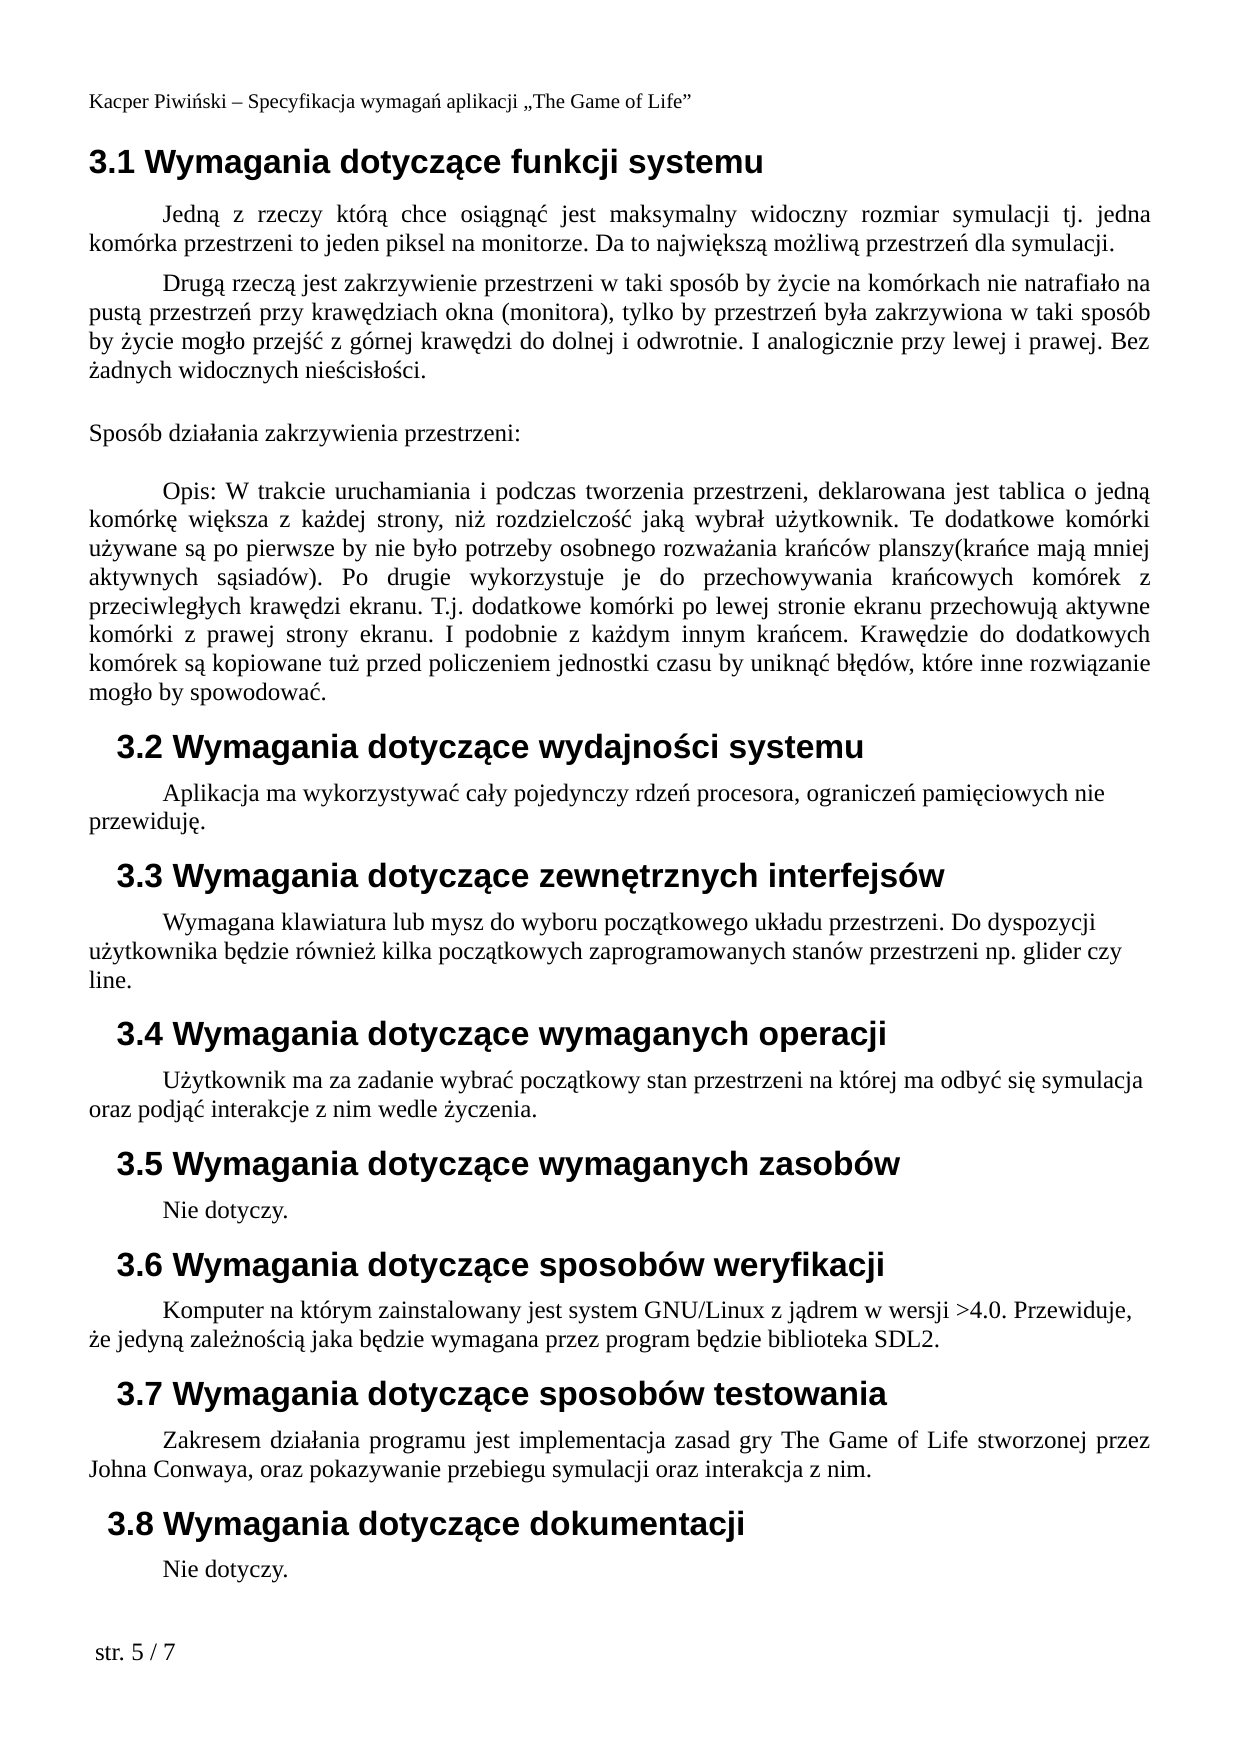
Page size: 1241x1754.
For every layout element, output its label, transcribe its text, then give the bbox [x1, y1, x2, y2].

text Jedną z rzeczy którą chce osiągnąć jest maksymalny widoczny rozmiar symulacji tj. jedna komórka przestrzeni to jeden piksel na monitorze. Da to największą możliwą przestrzeń dla symulacji. [88, 199, 1152, 257]
text Opis: W trakcie uruchamiania i podczas tworzenia przestrzeni, deklarowana jest tablica o jedną komórkę większa z każdej strony, niż rozdzielczość jaką wybrał użytkownik. Te dodatkowe komórki używane są po pierwsze by nie było potrzeby osobnego rozważania krańców planszy(krańce mają mniej aktywnych sąsiadów). Po drugie wykorzystuje je do przechowywania krańcowych komórek z przeciwległych krawędzi ekranu. T.j. dodatkowe komórki po lewej stronie ekranu przechowują aktywne komórki z prawej strony ekranu. I podobnie z każdym innym krańcem. Krawędzie do dodatkowych komórek są kopiowane tuż przed policzeniem jednostki czasu by uniknąć błędów, które inne rozwiązanie mogło by spowodować. [88, 476, 1152, 706]
subtitle 3.6 Wymagania dotyczące sposobów weryfikacji [88, 1244, 1152, 1283]
text Sposób działania zakrzywienia przestrzeni: [88, 418, 1152, 447]
text Aplikacja ma wykorzystywać cały pojedynczy rdzeń procesora, ograniczeń pamięciowych nie przewiduję. [88, 778, 1152, 835]
text Drugą rzeczą jest zakrzywienie przestrzeni w taki sposób by życie na komórkach nie natrafiało na pustą przestrzeń przy krawędziach okna (monitora), tylko by przestrzeń była zakrzywiona w taki sposób by życie mogło przejść z górnej krawędzi do dolnej i odwrotnie. I analogicznie przy lewej i prawej. Bez żadnych widocznych nieścisłości. [88, 268, 1152, 383]
subtitle 3.5 Wymagania dotyczące wymaganych zasobów [88, 1144, 1152, 1182]
subtitle 3.8 Wymagania dotyczące dokumentacji [88, 1503, 1152, 1542]
subtitle 3.3 Wymagania dotyczące zewnętrznych interfejsów [88, 856, 1152, 895]
subtitle 3.2 Wymagania dotyczące wydajności systemu [88, 727, 1152, 765]
text Użytkownik ma za zadanie wybrać początkowy stan przestrzeni na której ma odbyć się symulacja oraz podjąć interakcje z nim wedle życzenia. [88, 1065, 1152, 1123]
text Komputer na którym zainstalowany jest system GNU/Linux z jądrem w wersji >4.0. Przewiduje, że jedyną zależnością jaka będzie wymagana przez program będzie biblioteka SDL2. [88, 1296, 1152, 1353]
text Nie dotyczy. [88, 1554, 1152, 1583]
subtitle 3.7 Wymagania dotyczące sposobów testowania [88, 1374, 1152, 1413]
text Zakresem działania programu jest implementacja zasad gry The Game of Life stworzonej przez Johna Conwaya, oraz pokazywanie przebiegu symulacji oraz interakcja z nim. [88, 1425, 1152, 1483]
text Nie dotyczy. [88, 1195, 1152, 1224]
subtitle 3.1 Wymagania dotyczące funkcji systemu [88, 142, 1152, 181]
subtitle 3.4 Wymagania dotyczące wymaganych operacji [88, 1014, 1152, 1053]
text Wymagana klawiatura lub mysz do wyboru początkowego układu przestrzeni. Do dyspozycji użytkownika będzie również kilka początkowych zaprogramowanych stanów przestrzeni np. glider czy line. [88, 907, 1152, 993]
